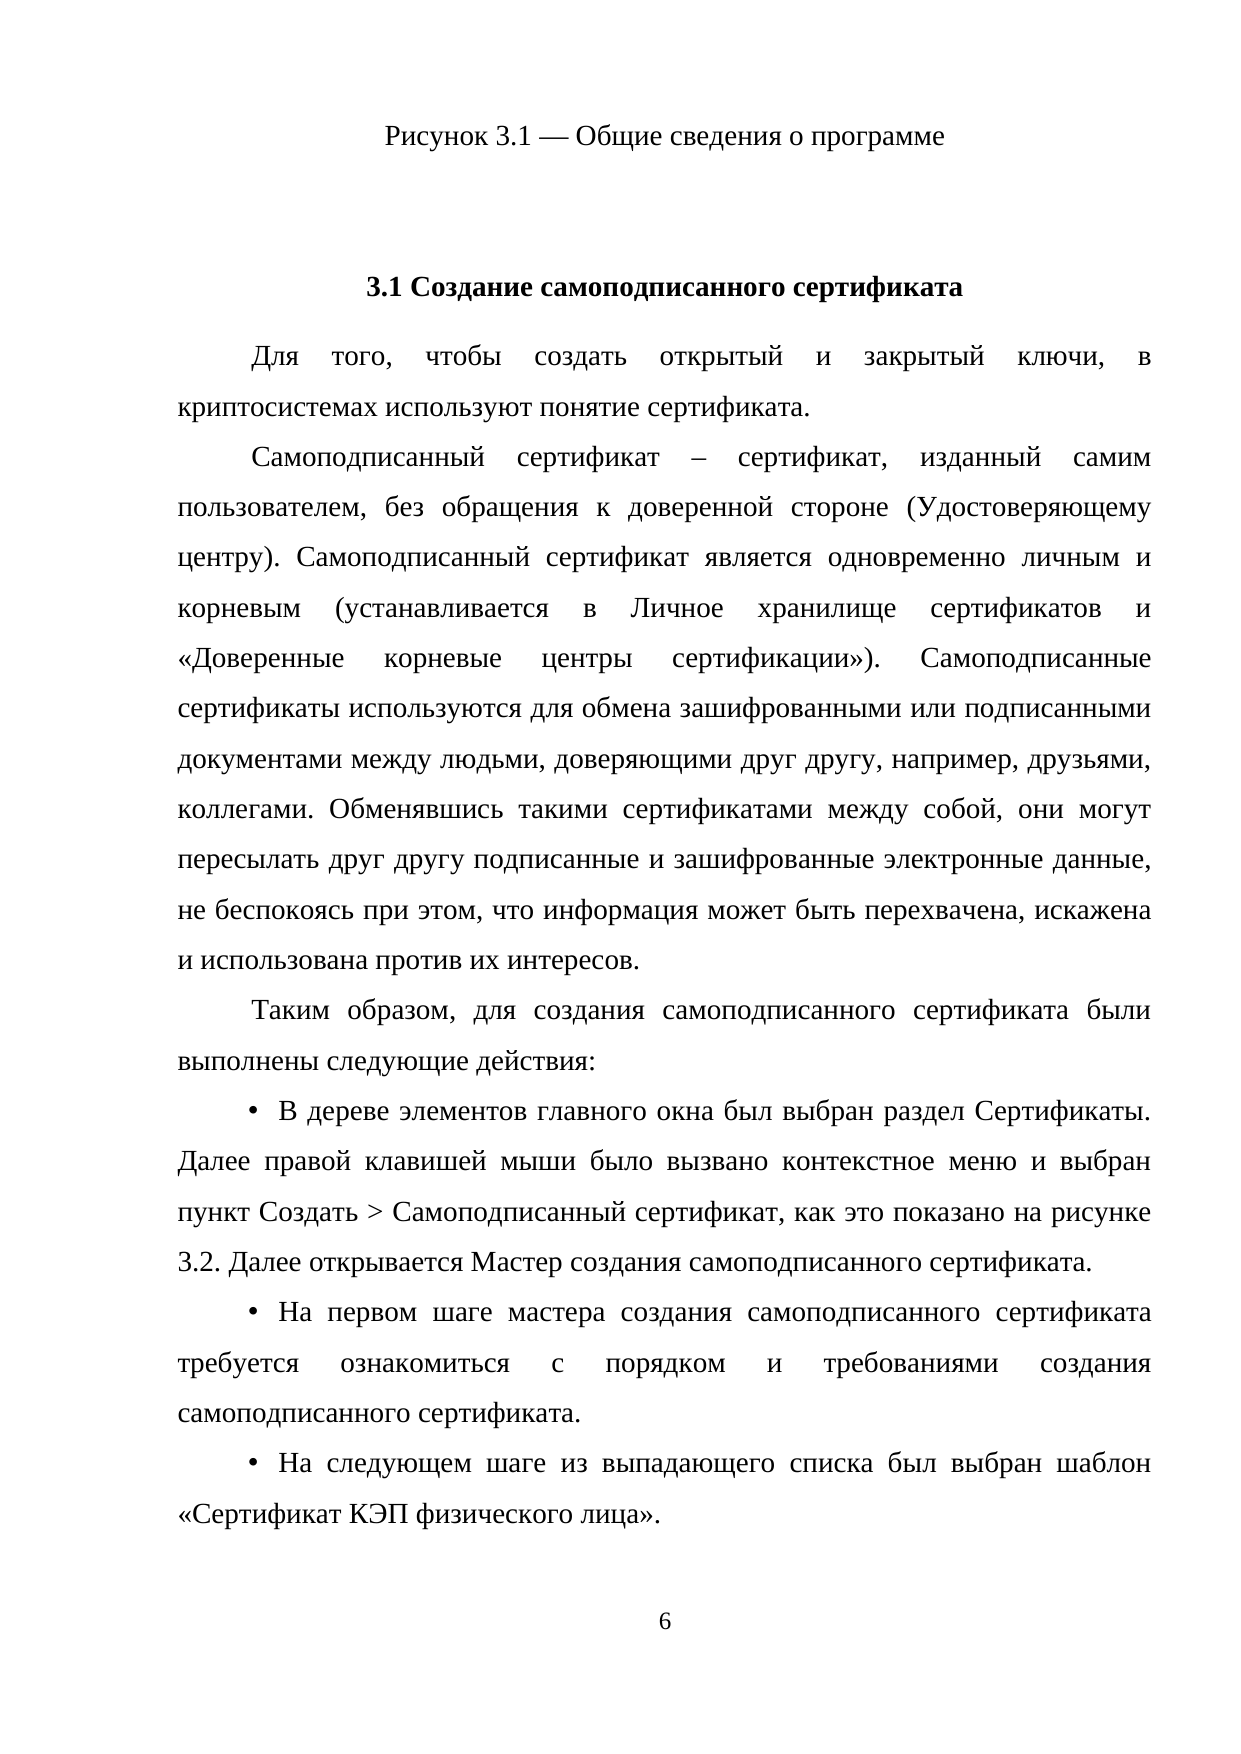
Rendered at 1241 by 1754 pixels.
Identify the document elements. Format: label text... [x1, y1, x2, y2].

title Рисунок 3.1 — Общие сведения о программе [177, 118, 1152, 152]
text Самоподписанный сертификат – сертификат, изданный самим пользователем, без обращения к доверенной стороне (Удостоверяющему центру). Самоподписанный сертификат является одновременно личным и корневым (устанавливается в Личное хранилище сертификатов и «Доверенные корневые центры сертификации»). Самоподписанные сертификаты используются для обмена зашифрованными или подписанными документами между людьми, доверяющими друг другу, например, друзьями, коллегами. Обменявшись такими сертификатами между собой, они могут пересылать друг другу подписанные и зашифрованные электронные данные, не беспокоясь при этом, что информация может быть перехвачена, искажена и использована против их интересов. [177, 439, 1152, 976]
list На первом шаге мастера создания самоподписанного сертификата требуется ознакомиться с порядком и требованиями создания самоподписанного сертификата. [177, 1294, 1152, 1429]
list В дереве элементов главного окна был выбран раздел Сертификаты. Далее правой клавишей мыши было вызвано контекстное меню и выбран пункт Создать > Самоподписанный сертификат, как это показано на рисунке 3.2. Далее открывается Мастер создания самоподписанного сертификата. [177, 1093, 1152, 1278]
list На следующем шаге из выпадающего списка был выбран шаблон «Сертификат КЭП физического лица». [177, 1445, 1152, 1529]
subtitle 3.1 Создание самоподписанного сертификата [177, 269, 1152, 303]
text Таким образом, для создания самоподписанного сертификата были выполнены следующие действия: [177, 992, 1152, 1076]
text Для того, чтобы создать открытый и закрытый ключи, в криптосистемах используют понятие сертификата. [177, 338, 1152, 422]
